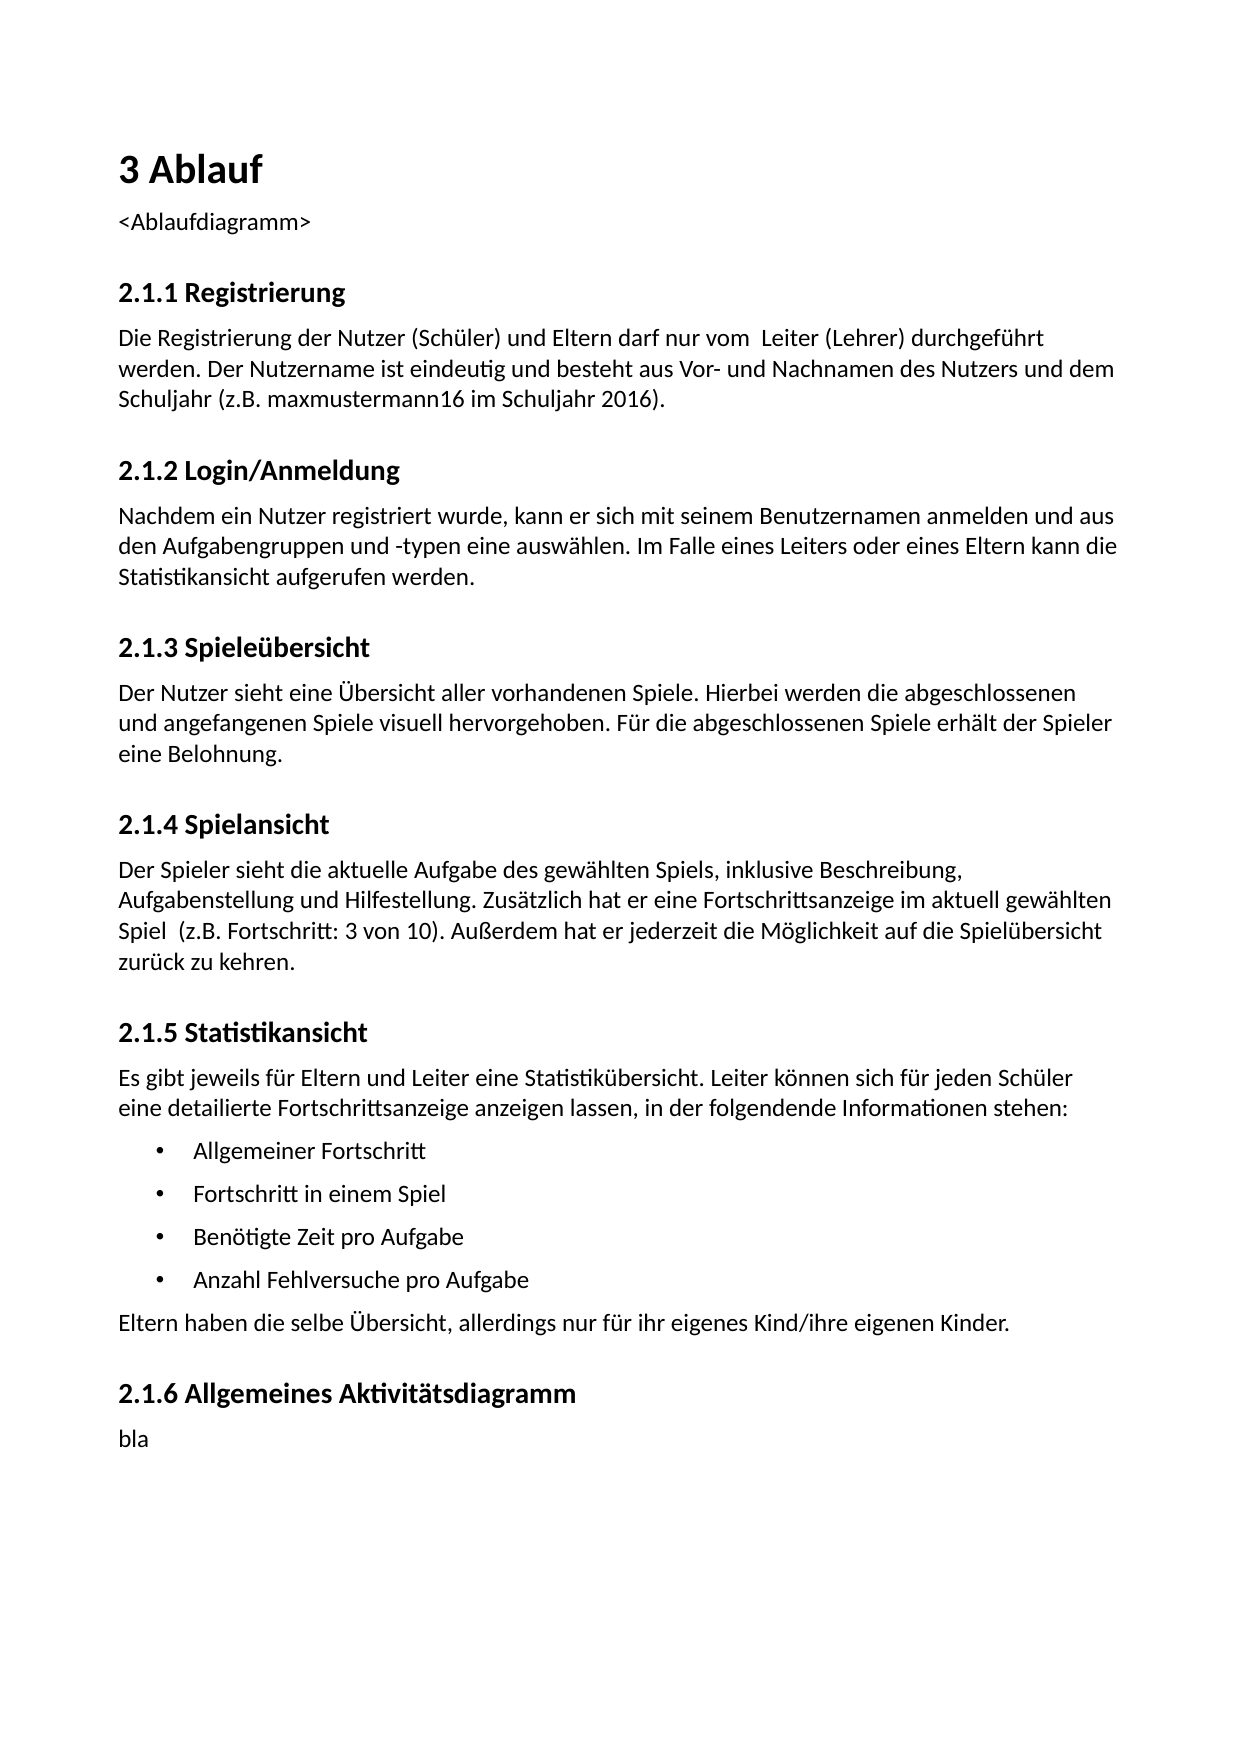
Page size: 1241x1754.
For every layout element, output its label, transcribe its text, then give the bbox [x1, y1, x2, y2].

text Nachdem ein Nutzer registriert wurde, kann er sich mit seinem Benutzernamen anmelden und aus den Aufgabengruppen und -typen eine auswählen. Im Falle eines Leiters oder eines Eltern kann die Statistikansicht aufgerufen werden. [118, 500, 1122, 591]
subtitle 2.1.2 Login/Anmeldung [118, 452, 1122, 487]
list Fortschritt in einem Spiel [156, 1178, 1122, 1209]
list Anzahl Fehlversuche pro Aufgabe [156, 1264, 1122, 1295]
subtitle 2.1.3 Spieleübersicht [118, 629, 1122, 664]
text Die Registrierung der Nutzer (Schüler) und Eltern darf nur vom Leiter (Lehrer) durchgeführt werden. Der Nutzername ist eindeutig und besteht aus Vor- und Nachnamen des Nutzers und dem Schuljahr (z.B. maxmustermann16 im Schuljahr 2016). [118, 323, 1122, 414]
text Der Spieler sieht die aktuelle Aufgabe des gewählten Spiels, inklusive Beschreibung, Aufgabenstellung und Hilfestellung. Zusätzlich hat er eine Fortschrittsanzeige im aktuell gewählten Spiel (z.B. Fortschritt: 3 von 10). Außerdem hat er jederzeit die Möglichkeit auf die Spielübersicht zurück zu kehren. [118, 854, 1122, 976]
text Der Nutzer sieht eine Übersicht aller vorhandenen Spiele. Hierbei werden die abgeschlossenen und angefangenen Spiele visuell hervorgehoben. Für die abgeschlossenen Spiele erhält der Spieler eine Belohnung. [118, 677, 1122, 768]
subtitle 2.1.1 Registrierung [118, 274, 1122, 310]
subtitle 2.1.4 Spielansicht [118, 806, 1122, 842]
text Eltern haben die selbe Übersicht, allerdings nur für ihr eigenes Kind/ihre eigenen Kinder. [118, 1307, 1122, 1338]
text <Ablaufdiagramm> [118, 206, 1122, 237]
subtitle 3 Ablauf [118, 143, 1122, 194]
list Benötigte Zeit pro Aufgabe [156, 1221, 1122, 1252]
subtitle 2.1.5 Statistikansicht [118, 1014, 1122, 1049]
subtitle 2.1.6 Allgemeines Aktivitätsdiagramm [118, 1376, 1122, 1411]
text Es gibt jeweils für Eltern und Leiter eine Statistikübersicht. Leiter können sich für jeden Schüler eine detailierte Fortschrittsanzeige anzeigen lassen, in der folgendende Informationen stehen: [118, 1062, 1122, 1123]
text bla [118, 1424, 1122, 1454]
list Allgemeiner Fortschritt [156, 1135, 1122, 1166]
